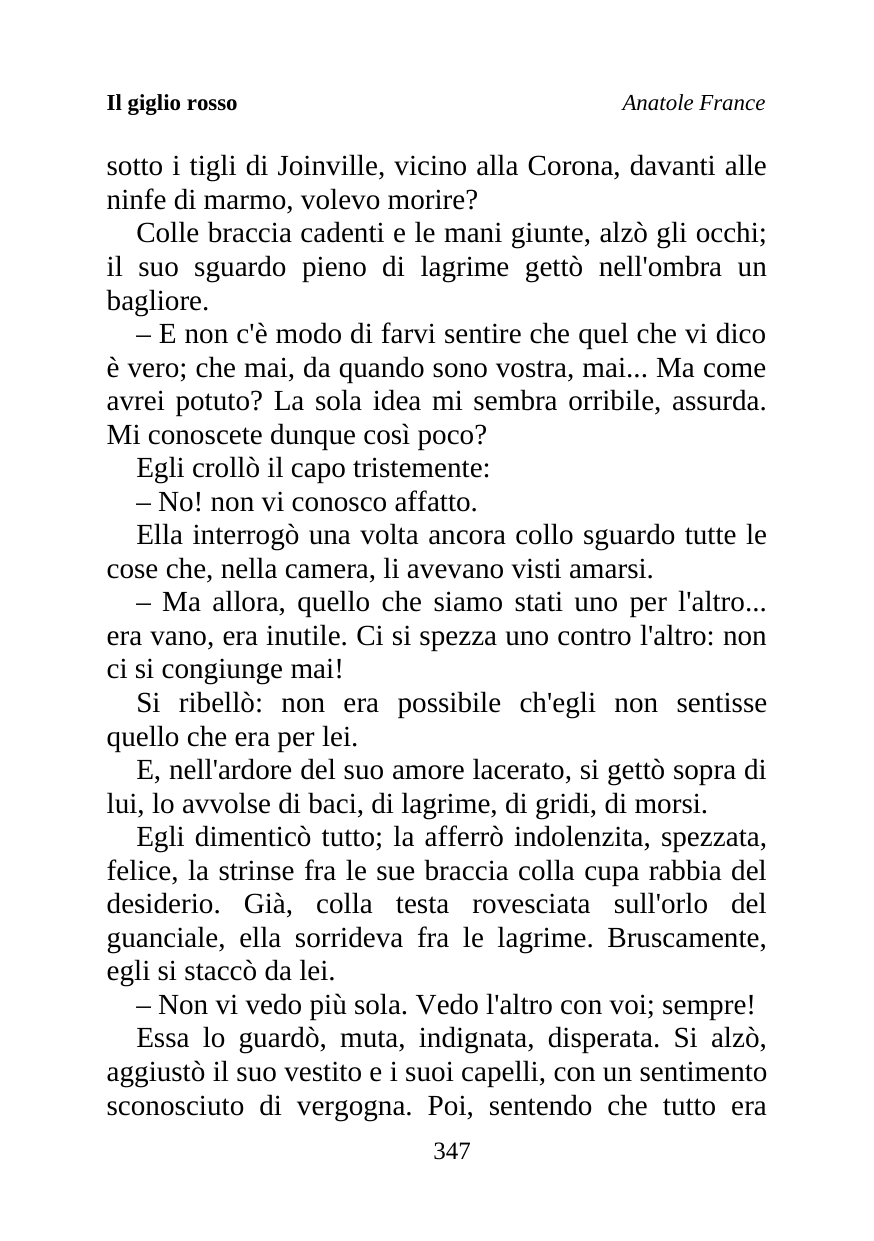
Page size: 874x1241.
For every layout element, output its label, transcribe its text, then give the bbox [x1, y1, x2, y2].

text sotto i tigli di Joinville, vicino alla Corona, davanti alle ninfe di marmo, volevo morire? [106, 148, 768, 216]
text Colle braccia cadenti e le mani giunte, alzò gli occhi; il suo sguardo pieno di lagrime gettò nell'ombra un bagliore. [106, 216, 768, 316]
text E, nell'ardore del suo amore lacerato, si gettò sopra di lui, lo avvolse di baci, di lagrime, di gridi, di morsi. [106, 752, 768, 819]
text – Ma allora, quello che siamo stati uno per l'altro... era vano, era inutile. Ci si spezza uno contro l'altro: non ci si congiunge mai! [106, 584, 768, 685]
text Egli crollò il capo tristemente: [106, 450, 768, 484]
text Ella interrogò una volta ancora collo sguardo tutte le cose che, nella camera, li avevano visti amarsi. [106, 517, 768, 584]
text Egli dimenticò tutto; la afferrò indolenzita, spezzata, felice, la strinse fra le sue braccia colla cupa rabbia del desiderio. Già, colla testa rovesciata sull'orlo del guanciale, ella sorrideva fra le lagrime. Bruscamente, egli si staccò da lei. [106, 819, 768, 987]
text – Non vi vedo più sola. Vedo l'altro con voi; sempre! [106, 987, 768, 1021]
text Si ribellò: non era possibile ch'egli non sentisse quello che era per lei. [106, 685, 768, 752]
text – E non c'è modo di farvi sentire che quel che vi dico è vero; che mai, da quando sono vostra, mai... Ma come avrei potuto? La sola idea mi sembra orribile, assurda. Mi conoscete dunque così poco? [106, 316, 768, 450]
text Essa lo guardò, muta, indignata, disperata. Si alzò, aggiustò il suo vestito e i suoi capelli, con un sentimento sconosciuto di vergogna. Poi, sentendo che tutto era [106, 1021, 768, 1121]
text – No! non vi conosco affatto. [106, 484, 768, 517]
